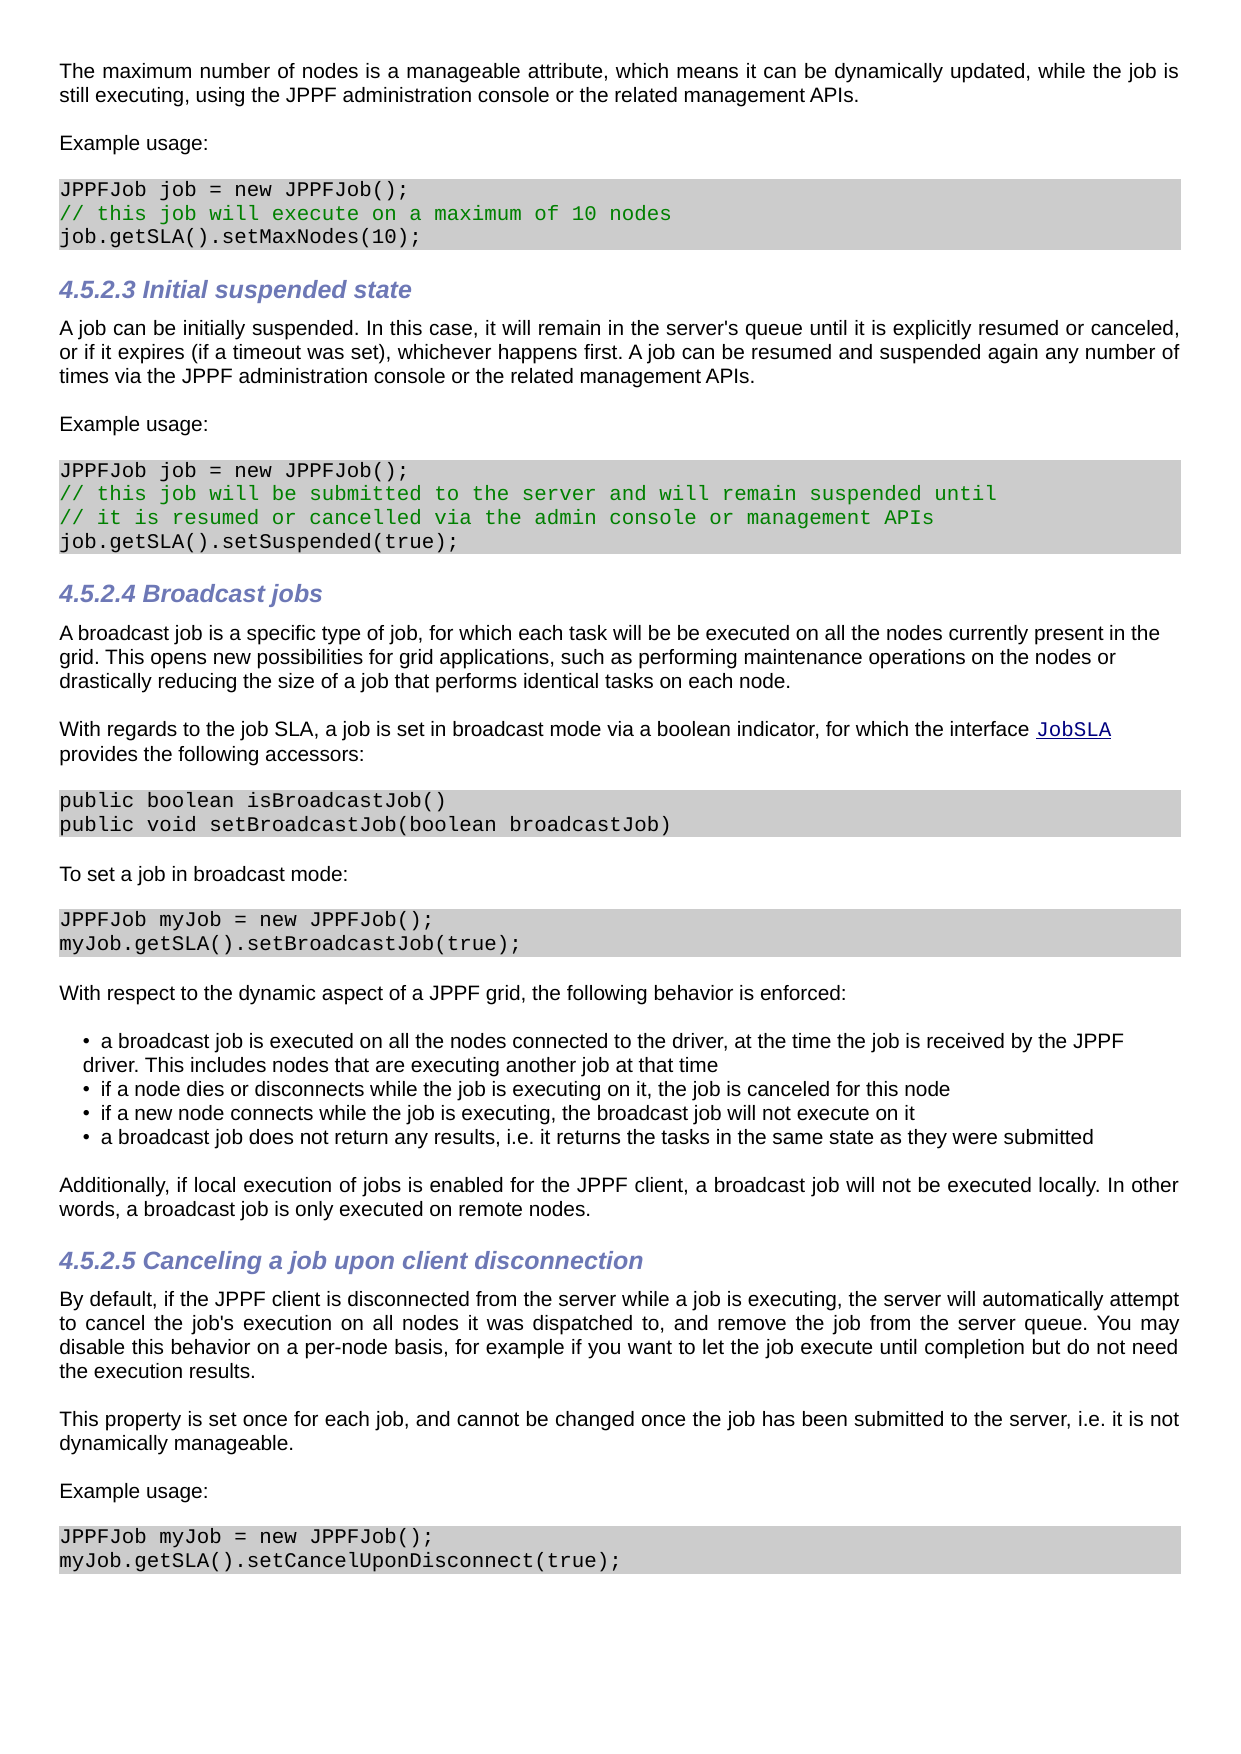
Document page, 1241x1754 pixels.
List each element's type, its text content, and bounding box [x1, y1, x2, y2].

text A job can be initially suspended. In this case, it will remain in the server's queue until it is explicitly resumed or canceled, or if it expires (if a timeout was set), whichever happens first. A job can be resumed and suspended again any number of times via the JPPF administration console or the related management APIs. [59, 316, 1181, 388]
text The maximum number of nodes is a manageable attribute, which means it can be dynamically updated, while the job is still executing, using the JPPF administration console or the related management APIs. [59, 59, 1181, 107]
text With respect to the dynamic aspect of a JPPF grid, the following behavior is enforced: [59, 981, 1181, 1004]
text This property is set once for each job, and cannot be changed once the job has been submitted to the server, i.e. it is not dynamically manageable. [59, 1407, 1181, 1454]
text Example usage: [59, 412, 1181, 436]
text myJob.getSLA().setBroadcastJob(true); [59, 933, 1181, 957]
text JPPFJob job = new JPPFJob(); [59, 179, 1181, 202]
text // this job will be submitted to the server and will remain suspended until [59, 483, 1181, 507]
text public void setBroadcastJob(boolean broadcastJob) [59, 814, 1181, 837]
text A broadcast job is a specific type of job, for which each task will be be executed on all the nodes currently present in the grid. This opens new possibilities for grid applications, such as performing maintenance operations on the nodes or drastically reducing the size of a job that performs identical tasks on each node. [59, 621, 1181, 692]
text // it is resumed or cancelled via the admin console or management APIs [59, 507, 1181, 531]
text JPPFJob job = new JPPFJob(); [59, 460, 1181, 483]
text Example usage: [59, 131, 1181, 155]
text job.getSLA().setMaxNodes(10); [59, 226, 1181, 250]
text With regards to the job SLA, a job is set in broadcast mode via a boolean indicator, for which the interface JobSLA provides the following accessors: [59, 716, 1181, 766]
list a broadcast job does not return any results, i.e. it returns the tasks in the same state as they were submitted [83, 1125, 1181, 1149]
list if a node dies or disconnects while the job is executing on it, the job is canceled for this node [83, 1077, 1181, 1101]
text public boolean isBroadcastJob() [59, 790, 1181, 814]
text // this job will execute on a maximum of 10 nodes [59, 202, 1181, 226]
text JPPFJob myJob = new JPPFJob(); [59, 909, 1181, 933]
text myJob.getSLA().setCancelUponDisconnect(true); [59, 1550, 1181, 1574]
subtitle Broadcast jobs [59, 579, 1181, 608]
text job.getSLA().setSuspended(true); [59, 531, 1181, 554]
text Example usage: [59, 1478, 1181, 1502]
text To set a job in broadcast mode: [59, 861, 1181, 885]
subtitle Initial suspended state [59, 275, 1181, 303]
list if a new node connects while the job is executing, the broadcast job will not execute on it [83, 1101, 1181, 1125]
list a broadcast job is executed on all the nodes connected to the driver, at the time the job is received by the JPPF driver. This includes nodes that are executing another job at that time [83, 1028, 1181, 1077]
text Additionally, if local execution of jobs is enabled for the JPPF client, a broadcast job will not be executed locally. In other words, a broadcast job is only executed on remote nodes. [59, 1173, 1181, 1221]
text By default, if the JPPF client is disconnected from the server while a job is executing, the server will automatically attempt to cancel the job's execution on all nodes it was dispatched to, and remove the job from the server queue. You may disable this behavior on a per-node basis, for example if you want to let the job execute until completion but do not need the execution results. [59, 1287, 1181, 1383]
text JPPFJob myJob = new JPPFJob(); [59, 1526, 1181, 1550]
subtitle Canceling a job upon client disconnection [59, 1246, 1181, 1274]
